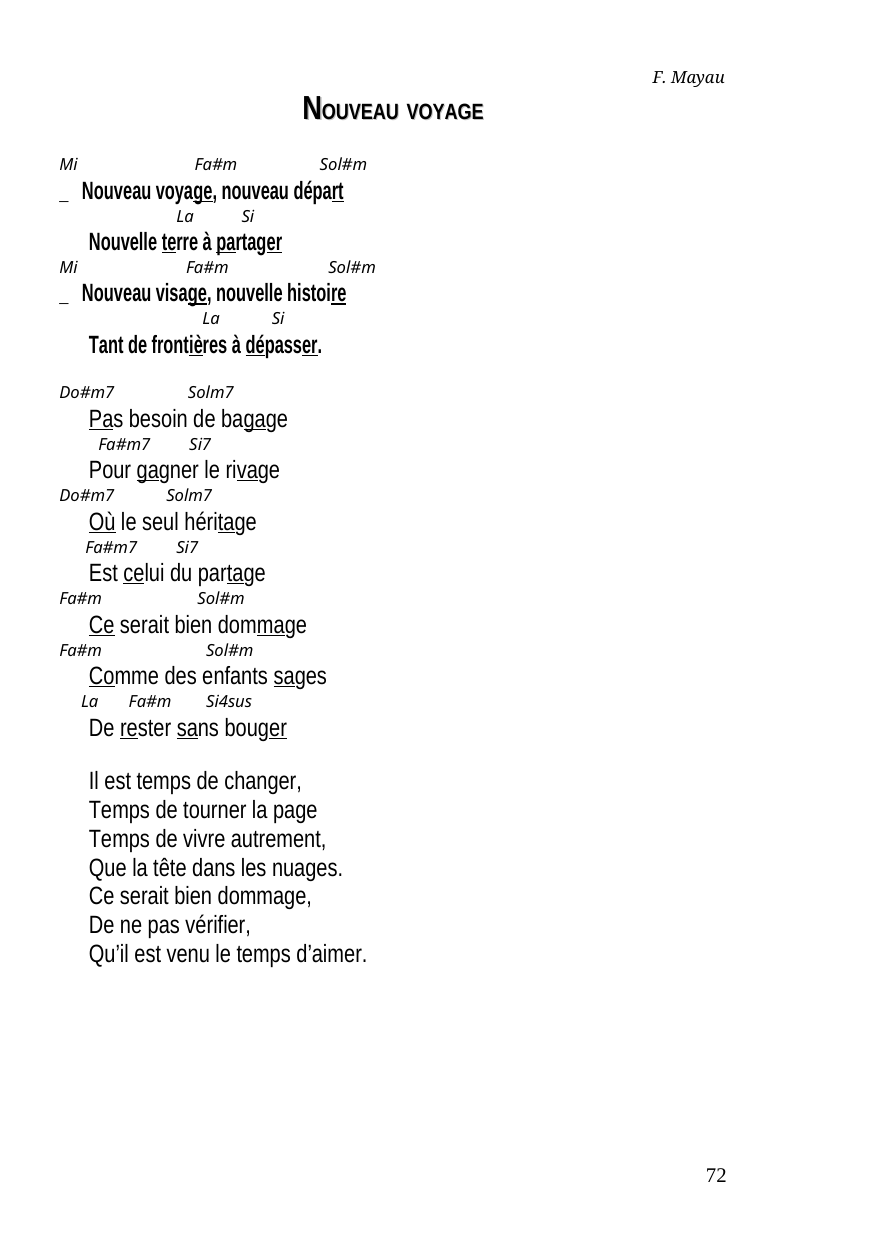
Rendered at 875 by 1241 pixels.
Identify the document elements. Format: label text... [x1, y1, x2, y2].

text La Si [59, 204, 726, 227]
subtitle Nouveau voyage [59, 88, 726, 126]
text Fa#m7 Si7 [59, 432, 726, 455]
text La Fa#m Si4sus [59, 690, 726, 712]
text _ Nouveau voyage, nouveau départ [59, 176, 726, 204]
text Est celui du partage [89, 558, 726, 587]
text Mi Fa#m Sol#m [59, 153, 726, 176]
text Mi Fa#m Sol#m [59, 256, 726, 278]
text Fa#m7 Si7 [59, 535, 726, 558]
text Nouvelle terre à partager [89, 227, 726, 256]
text Pour gagner le rivage [89, 455, 726, 484]
text Do#m7 Solm7 [59, 484, 726, 507]
text Do#m7 Solm7 [59, 381, 726, 404]
text Tant de frontières à dépasser. [89, 330, 726, 358]
text _ Nouveau visage, nouvelle histoire [59, 278, 726, 307]
text F. Mayau [59, 65, 726, 88]
text La Si [59, 307, 726, 330]
text Fa#m Sol#m [59, 587, 726, 609]
text Où le seul héritage [89, 507, 726, 535]
text Ce serait bien dommage [89, 609, 726, 638]
text Pas besoin de bagage [89, 404, 726, 432]
text Comme des enfants sages [89, 661, 726, 690]
text Il est temps de changer, Temps de tourner la page Temps de vivre autrement, Que la tête dans les nuages. Ce serait bien dommage, De ne pas vérifier, Qu’il est venu le temps d’aimer. [89, 766, 726, 967]
text Fa#m Sol#m [59, 638, 726, 661]
text De rester sans bouger [89, 712, 726, 741]
